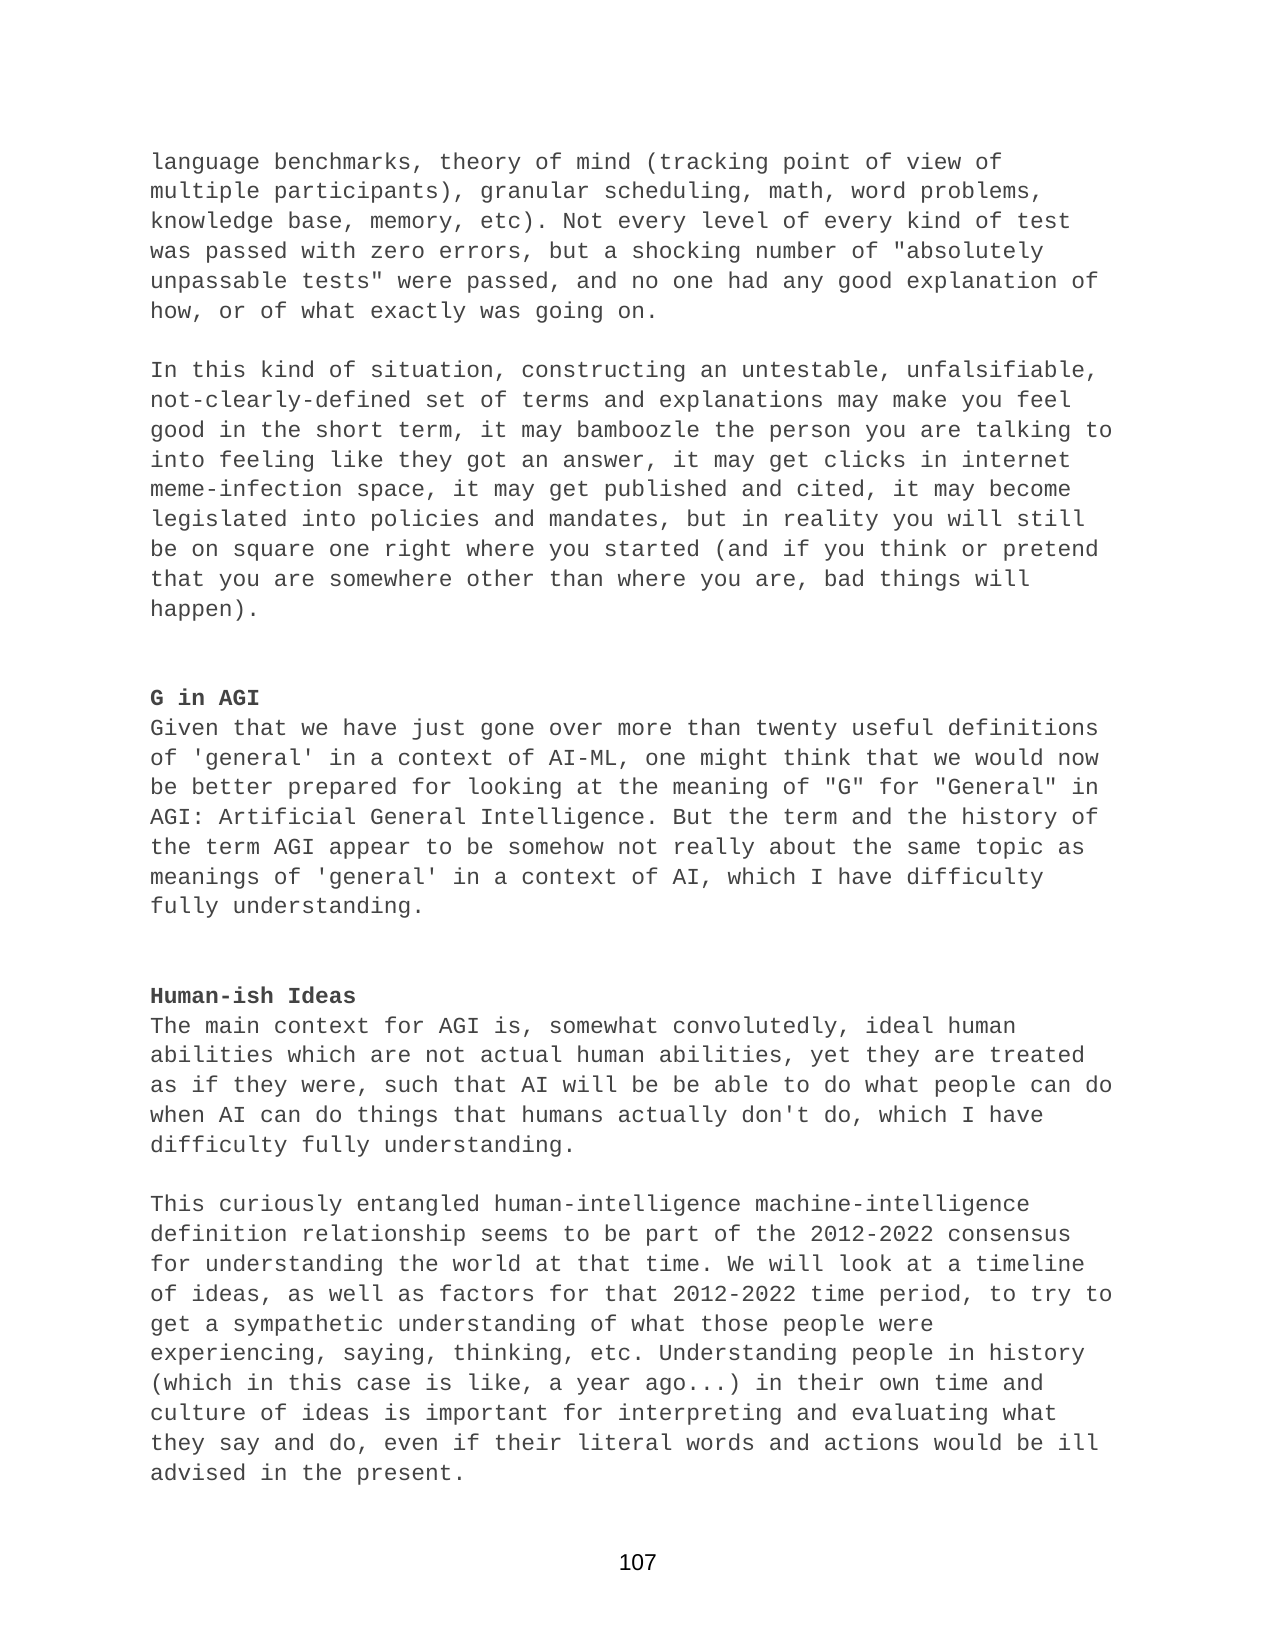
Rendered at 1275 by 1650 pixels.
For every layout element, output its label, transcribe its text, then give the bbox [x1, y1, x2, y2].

text G in AGI [150, 686, 1125, 712]
text In this kind of situation, constructing an untestable, unfalsifiable, not-clearly-defined set of terms and explanations may make you feel good in the short term, it may bamboozle the person you are talking to into feeling like they got an answer, it may get clicks in internet meme-infection space, it may get published and cited, it may become legislated into policies and mandates, but in reality you will still be on square one right where you started (and if you think or pretend that you are somewhere other than where you are, bad things will happen). [150, 358, 1125, 623]
text language benchmarks, theory of mind (tracking point of view of multiple participants), granular scheduling, math, word problems, knowledge base, memory, etc). Not every level of every kind of test was passed with zero errors, but a shocking number of "absolutely unpassable tests" were passed, and no one had any good explanation of how, or of what exactly was going on. [150, 150, 1125, 325]
text Given that we have just gone over more than twenty useful definitions of 'general' in a context of AI-ML, one might think that we would now be better prepared for looking at the meaning of "G" for "General" in AGI: Artificial General Intelligence. But the term and the history of the term AGI appear to be somehow not really about the same topic as meanings of 'general' in a context of AI, which I have difficulty fully understanding. [150, 716, 1125, 921]
text Human-ish Ideas [150, 984, 1125, 1010]
text The main context for AGI is, somewhat convolutedly, ideal human abilities which are not actual human abilities, yet they are treated as if they were, such that AI will be be able to do what people can do when AI can do things that humans actually don't do, which I have difficulty fully understanding. [150, 1014, 1125, 1159]
text This curiously entangled human-intelligence machine-intelligence definition relationship seems to be part of the 2012-2022 consensus for understanding the world at that time. We will look at a timeline of ideas, as well as factors for that 2012-2022 time period, to try to get a sympathetic understanding of what those people were experiencing, saying, thinking, etc. Understanding people in history (which in this case is like, a year ago...) in their own time and culture of ideas is important for interpreting and evaluating what they say and do, even if their literal words and actions would be ill advised in the present. [150, 1193, 1125, 1487]
